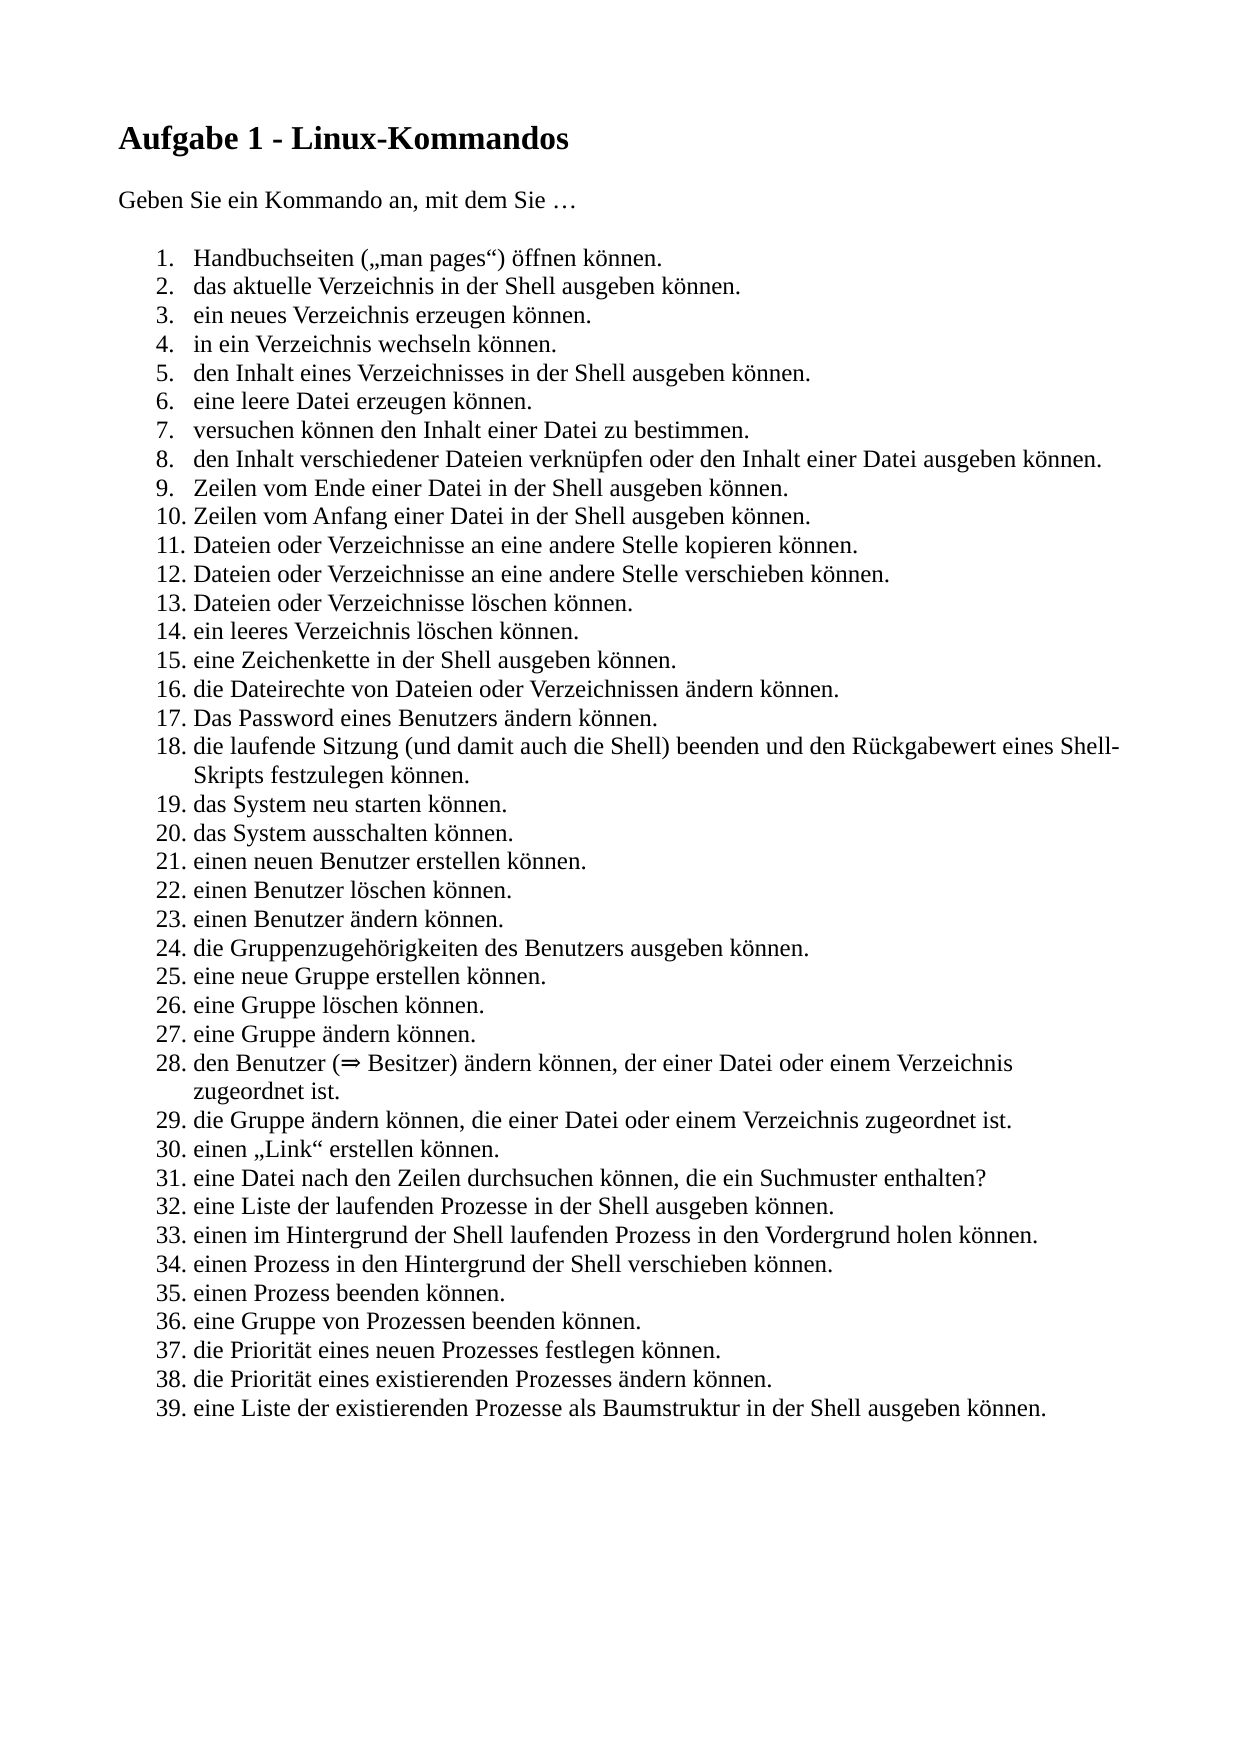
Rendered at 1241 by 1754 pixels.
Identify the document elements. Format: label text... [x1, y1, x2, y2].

list das System neu starten können. [156, 789, 1122, 818]
list das aktuelle Verzeichnis in der Shell ausgeben können. [156, 271, 1122, 300]
list eine Liste der existierenden Prozesse als Baumstruktur in der Shell ausgeben können. [156, 1393, 1122, 1421]
list den Benutzer (⇒ Besitzer) ändern können, der einer Datei oder einem Verzeichnis zugeordnet ist. [156, 1048, 1122, 1105]
list eine Gruppe löschen können. [156, 990, 1122, 1019]
list ein leeres Verzeichnis löschen können. [156, 616, 1122, 645]
list die Priorität eines existierenden Prozesses ändern können. [156, 1364, 1122, 1393]
list Das Password eines Benutzers ändern können. [156, 703, 1122, 731]
list eine Gruppe von Prozessen beenden können. [156, 1306, 1122, 1335]
list versuchen können den Inhalt einer Datei zu bestimmen. [156, 415, 1122, 444]
list einen „Link“ erstellen können. [156, 1134, 1122, 1163]
list Dateien oder Verzeichnisse an eine andere Stelle kopieren können. [156, 530, 1122, 559]
list Zeilen vom Anfang einer Datei in der Shell ausgeben können. [156, 501, 1122, 530]
list Zeilen vom Ende einer Datei in der Shell ausgeben können. [156, 473, 1122, 501]
list eine Gruppe ändern können. [156, 1019, 1122, 1048]
list einen im Hintergrund der Shell laufenden Prozess in den Vordergrund holen können. [156, 1220, 1122, 1249]
text Geben Sie ein Kommando an, mit dem Sie … [118, 185, 1122, 214]
list einen Prozess in den Hintergrund der Shell verschieben können. [156, 1249, 1122, 1278]
list den Inhalt verschiedener Dateien verknüpfen oder den Inhalt einer Datei ausgeben können. [156, 444, 1122, 473]
list die Gruppe ändern können, die einer Datei oder einem Verzeichnis zugeordnet ist. [156, 1105, 1122, 1134]
list die Gruppenzugehörigkeiten des Benutzers ausgeben können. [156, 933, 1122, 961]
list die laufende Sitzung (und damit auch die Shell) beenden und den Rückgabewert eines Shell-Skripts festzulegen können. [156, 731, 1122, 789]
list den Inhalt eines Verzeichnisses in der Shell ausgeben können. [156, 358, 1122, 386]
list eine neue Gruppe erstellen können. [156, 961, 1122, 990]
list die Dateirechte von Dateien oder Verzeichnissen ändern können. [156, 674, 1122, 703]
list einen neuen Benutzer erstellen können. [156, 846, 1122, 875]
text Aufgabe 1 - Linux-Kommandos [118, 118, 1122, 156]
list einen Prozess beenden können. [156, 1278, 1122, 1306]
list ein neues Verzeichnis erzeugen können. [156, 300, 1122, 329]
list das System ausschalten können. [156, 818, 1122, 846]
list die Priorität eines neuen Prozesses festlegen können. [156, 1335, 1122, 1364]
list Dateien oder Verzeichnisse an eine andere Stelle verschieben können. [156, 559, 1122, 588]
list in ein Verzeichnis wechseln können. [156, 329, 1122, 358]
list eine Zeichenkette in der Shell ausgeben können. [156, 645, 1122, 674]
list eine Datei nach den Zeilen durchsuchen können, die ein Suchmuster enthalten? [156, 1163, 1122, 1191]
list einen Benutzer ändern können. [156, 904, 1122, 933]
list einen Benutzer löschen können. [156, 875, 1122, 904]
list eine Liste der laufenden Prozesse in der Shell ausgeben können. [156, 1191, 1122, 1220]
list Dateien oder Verzeichnisse löschen können. [156, 588, 1122, 616]
list eine leere Datei erzeugen können. [156, 386, 1122, 415]
list Handbuchseiten („man pages“) öffnen können. [156, 243, 1122, 271]
